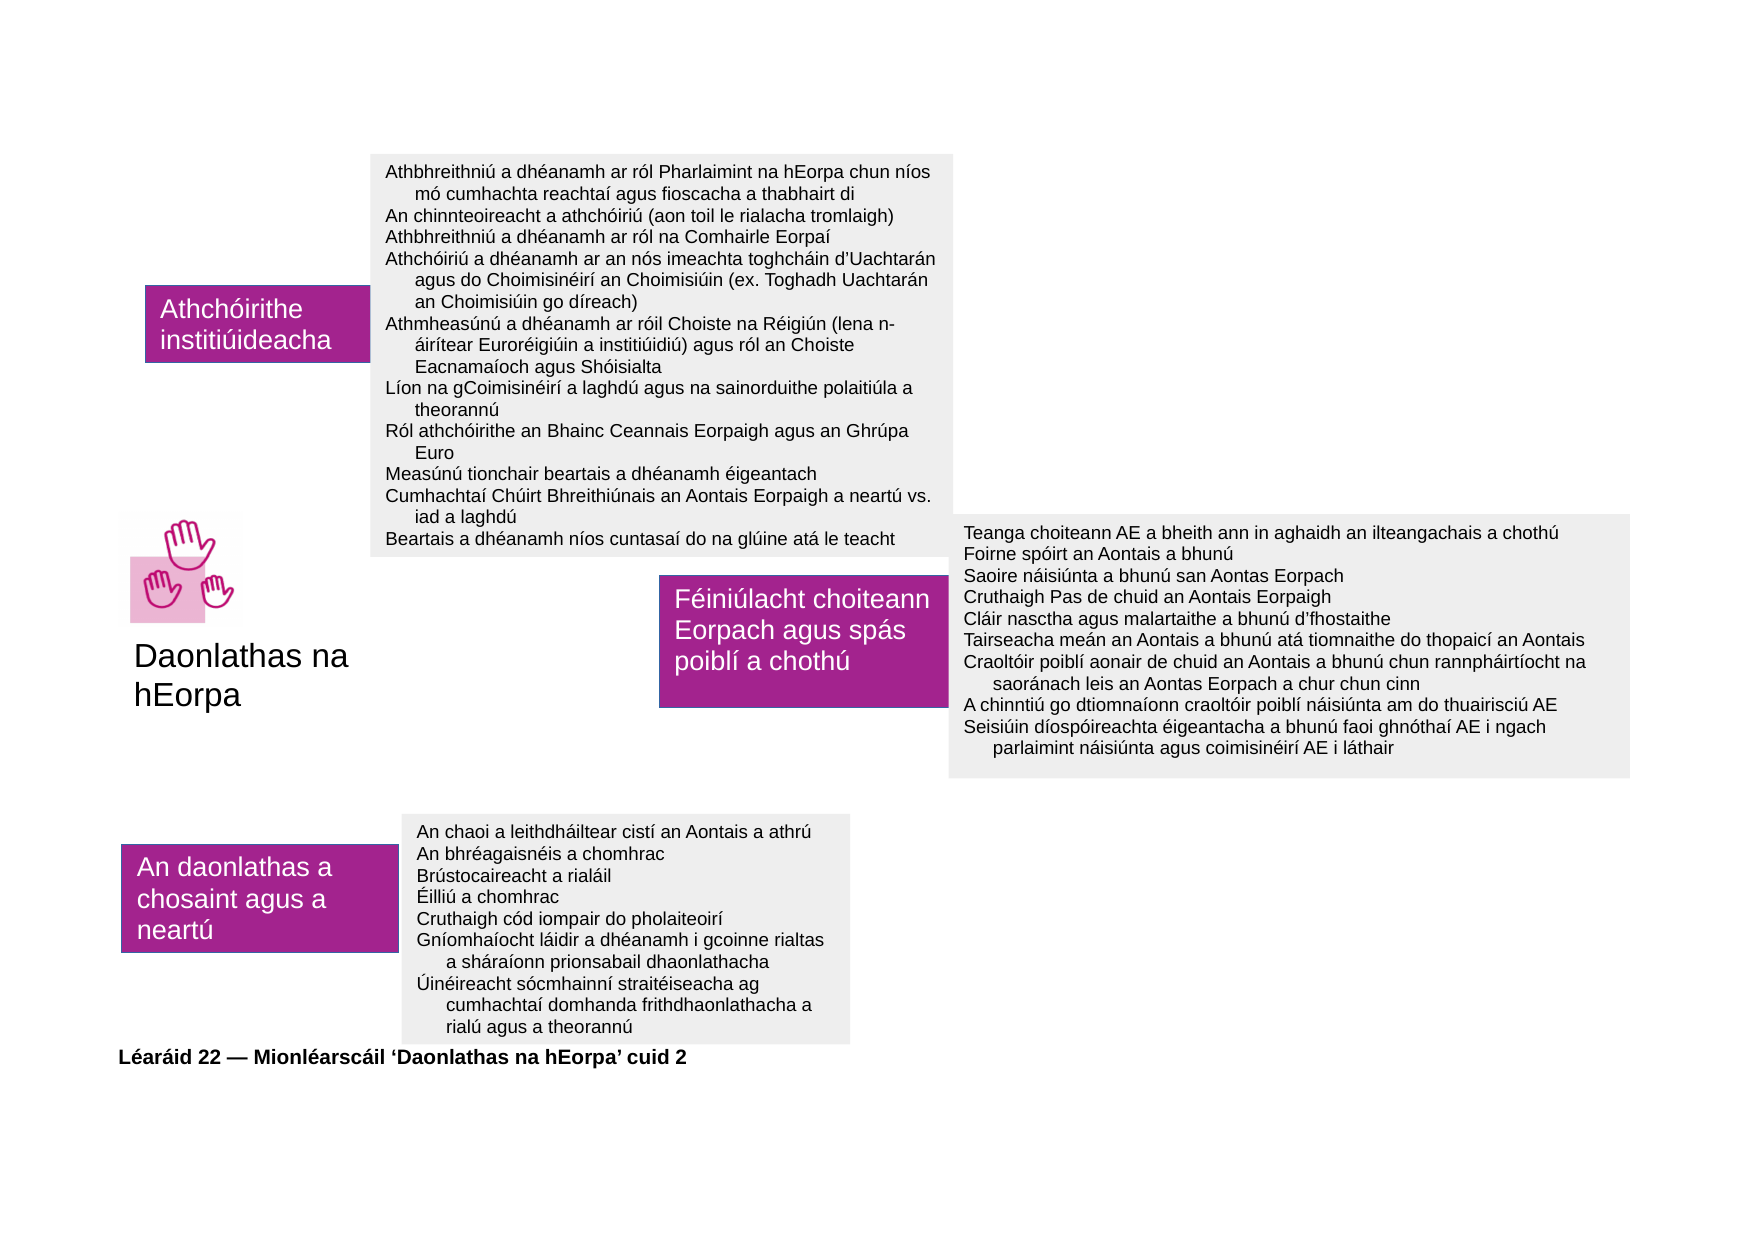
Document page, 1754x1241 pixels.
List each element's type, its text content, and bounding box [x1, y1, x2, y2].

picture [118, 511, 243, 627]
text Léaráid 22 — Mionléarscáil ‘Daonlathas na hEorpa’ cuid 2 [118, 166, 1630, 1068]
